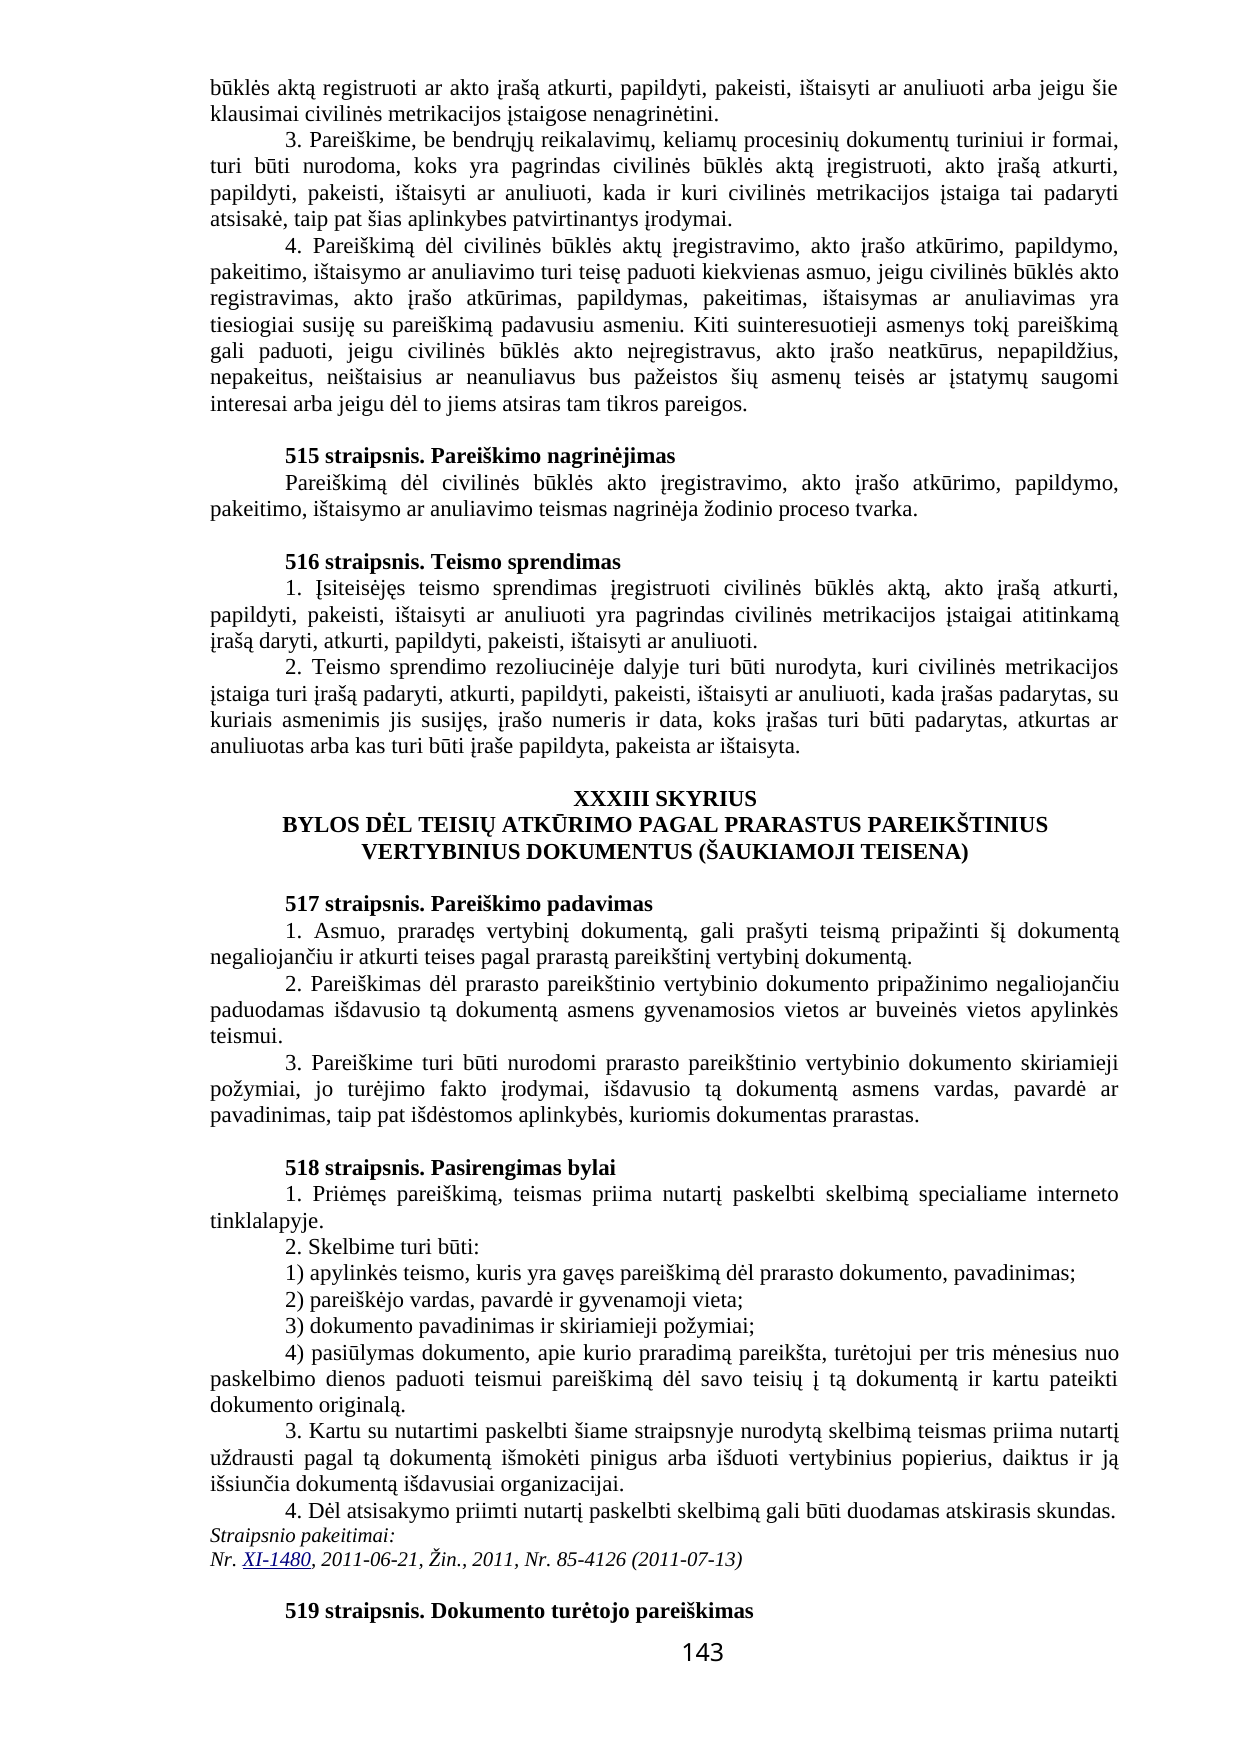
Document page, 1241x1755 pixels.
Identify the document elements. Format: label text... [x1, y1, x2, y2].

text 516 straipsnis. Teismo sprendimas [210, 548, 1120, 574]
text 1) apylinkės teismo, kuris yra gavęs pareiškimą dėl prarasto dokumento, pavadinimas; [210, 1259, 1120, 1286]
text 2. Teismo sprendimo rezoliucinėje dalyje turi būti nurodyta, kuri civilinės metrikacijos įstaiga turi įrašą padaryti, atkurti, papildyti, pakeisti, ištaisyti ar anuliuoti, kada įrašas padarytas, su kuriais asmenimis jis susijęs, įrašo numeris ir data, koks įrašas turi būti padarytas, atkurtas ar anuliuotas arba kas turi būti įraše papildyta, pakeista ar ištaisyta. [210, 653, 1120, 759]
text 4. Pareiškimą dėl civilinės būklės aktų įregistravimo, akto įrašo atkūrimo, papildymo, pakeitimo, ištaisymo ar anuliavimo turi teisę paduoti kiekvienas asmuo, jeigu civilinės būklės akto registravimas, akto įrašo atkūrimas, papildymas, pakeitimas, ištaisymas ar anuliavimas yra tiesiogiai susiję su pareiškimą padavusiu asmeniu. Kiti suinteresuotieji asmenys tokį pareiškimą gali paduoti, jeigu civilinės būklės akto neįregistravus, akto įrašo neatkūrus, nepapildžius, nepakeitus, neištaisius ar neanuliavus bus pažeistos šių asmenų teisės ar įstatymų saugomi interesai arba jeigu dėl to jiems atsiras tam tikros pareigos. [210, 232, 1120, 416]
text 1. Asmuo, praradęs vertybinį dokumentą, gali prašyti teismą pripažinti šį dokumentą negaliojančiu ir atkurti teises pagal prarastą pareikštinį vertybinį dokumentą. [210, 917, 1120, 969]
text būklės aktą registruoti ar akto įrašą atkurti, papildyti, pakeisti, ištaisyti ar anuliuoti arba jeigu šie klausimai civilinės metrikacijos įstaigose nenagrinėtini. [210, 73, 1120, 126]
text 1. Įsiteisėjęs teismo sprendimas įregistruoti civilinės būklės aktą, akto įrašą atkurti, papildyti, pakeisti, ištaisyti ar anuliuoti yra pagrindas civilinės metrikacijos įstaigai atitinkamą įrašą daryti, atkurti, papildyti, pakeisti, ištaisyti ar anuliuoti. [210, 574, 1120, 653]
text 517 straipsnis. Pareiškimo padavimas [210, 891, 1120, 917]
text 3. Pareiškime, be bendrųjų reikalavimų, keliamų procesinių dokumentų turiniui ir formai, turi būti nurodoma, koks yra pagrindas civilinės būklės aktą įregistruoti, akto įrašą atkurti, papildyti, pakeisti, ištaisyti ar anuliuoti, kada ir kuri civilinės metrikacijos įstaiga tai padaryti atsisakė, taip pat šias aplinkybes patvirtinantys įrodymai. [210, 126, 1120, 232]
text 3. Kartu su nutartimi paskelbti šiame straipsnyje nurodytą skelbimą teismas priima nutartį uždrausti pagal tą dokumentą išmokėti pinigus arba išduoti vertybinius popierius, daiktus ir ją išsiunčia dokumentą išdavusiai organizacijai. [210, 1418, 1120, 1497]
text 519 straipsnis. Dokumento turėtojo pareiškimas [210, 1597, 1120, 1624]
text 1. Priėmęs pareiškimą, teismas priima nutartį paskelbti skelbimą specialiame interneto tinklalapyje. [210, 1180, 1120, 1233]
text Nr. XI-1480, 2011-06-21, Žin., 2011, Nr. 85-4126 (2011-07-13) [210, 1547, 1120, 1571]
subtitle XXXIII skyrius [210, 785, 1120, 811]
text 4. Dėl atsisakymo priimti nutartį paskelbti skelbimą gali būti duodamas atskirasis skundas. [210, 1497, 1120, 1523]
subtitle BYLOS DĖL Teisių ATKŪRIMO pagal prarastus PAREIKŠTINIUS [210, 811, 1120, 838]
text Straipsnio pakeitimai: [210, 1523, 1120, 1547]
text Pareiškimą dėl civilinės būklės akto įregistravimo, akto įrašo atkūrimo, papildymo, pakeitimo, ištaisymo ar anuliavimo teismas nagrinėja žodinio proceso tvarka. [210, 469, 1120, 522]
text 2) pareiškėjo vardas, pavardė ir gyvenamoji vieta; [210, 1286, 1120, 1312]
text 2. Skelbime turi būti: [210, 1233, 1120, 1259]
text 2. Pareiškimas dėl prarasto pareikštinio vertybinio dokumento pripažinimo negaliojančiu paduodamas išdavusio tą dokumentą asmens gyvenamosios vietos ar buveinės vietos apylinkės teismui. [210, 969, 1120, 1049]
text 518 straipsnis. Pasirengimas bylai [210, 1154, 1120, 1180]
text vertybinius dokumentus (šaukiamoji teisena) [210, 838, 1120, 864]
text 3) dokumento pavadinimas ir skiriamieji požymiai; [210, 1312, 1120, 1338]
text 515 straipsnis. Pareiškimo nagrinėjimas [210, 442, 1120, 469]
text 3. Pareiškime turi būti nurodomi prarasto pareikštinio vertybinio dokumento skiriamieji požymiai, jo turėjimo fakto įrodymai, išdavusio tą dokumentą asmens vardas, pavardė ar pavadinimas, taip pat išdėstomos aplinkybės, kuriomis dokumentas prarastas. [210, 1049, 1120, 1128]
text 4) pasiūlymas dokumento, apie kurio praradimą pareikšta, turėtojui per tris mėnesius nuo paskelbimo dienos paduoti teismui pareiškimą dėl savo teisių į tą dokumentą ir kartu pateikti dokumento originalą. [210, 1338, 1120, 1418]
